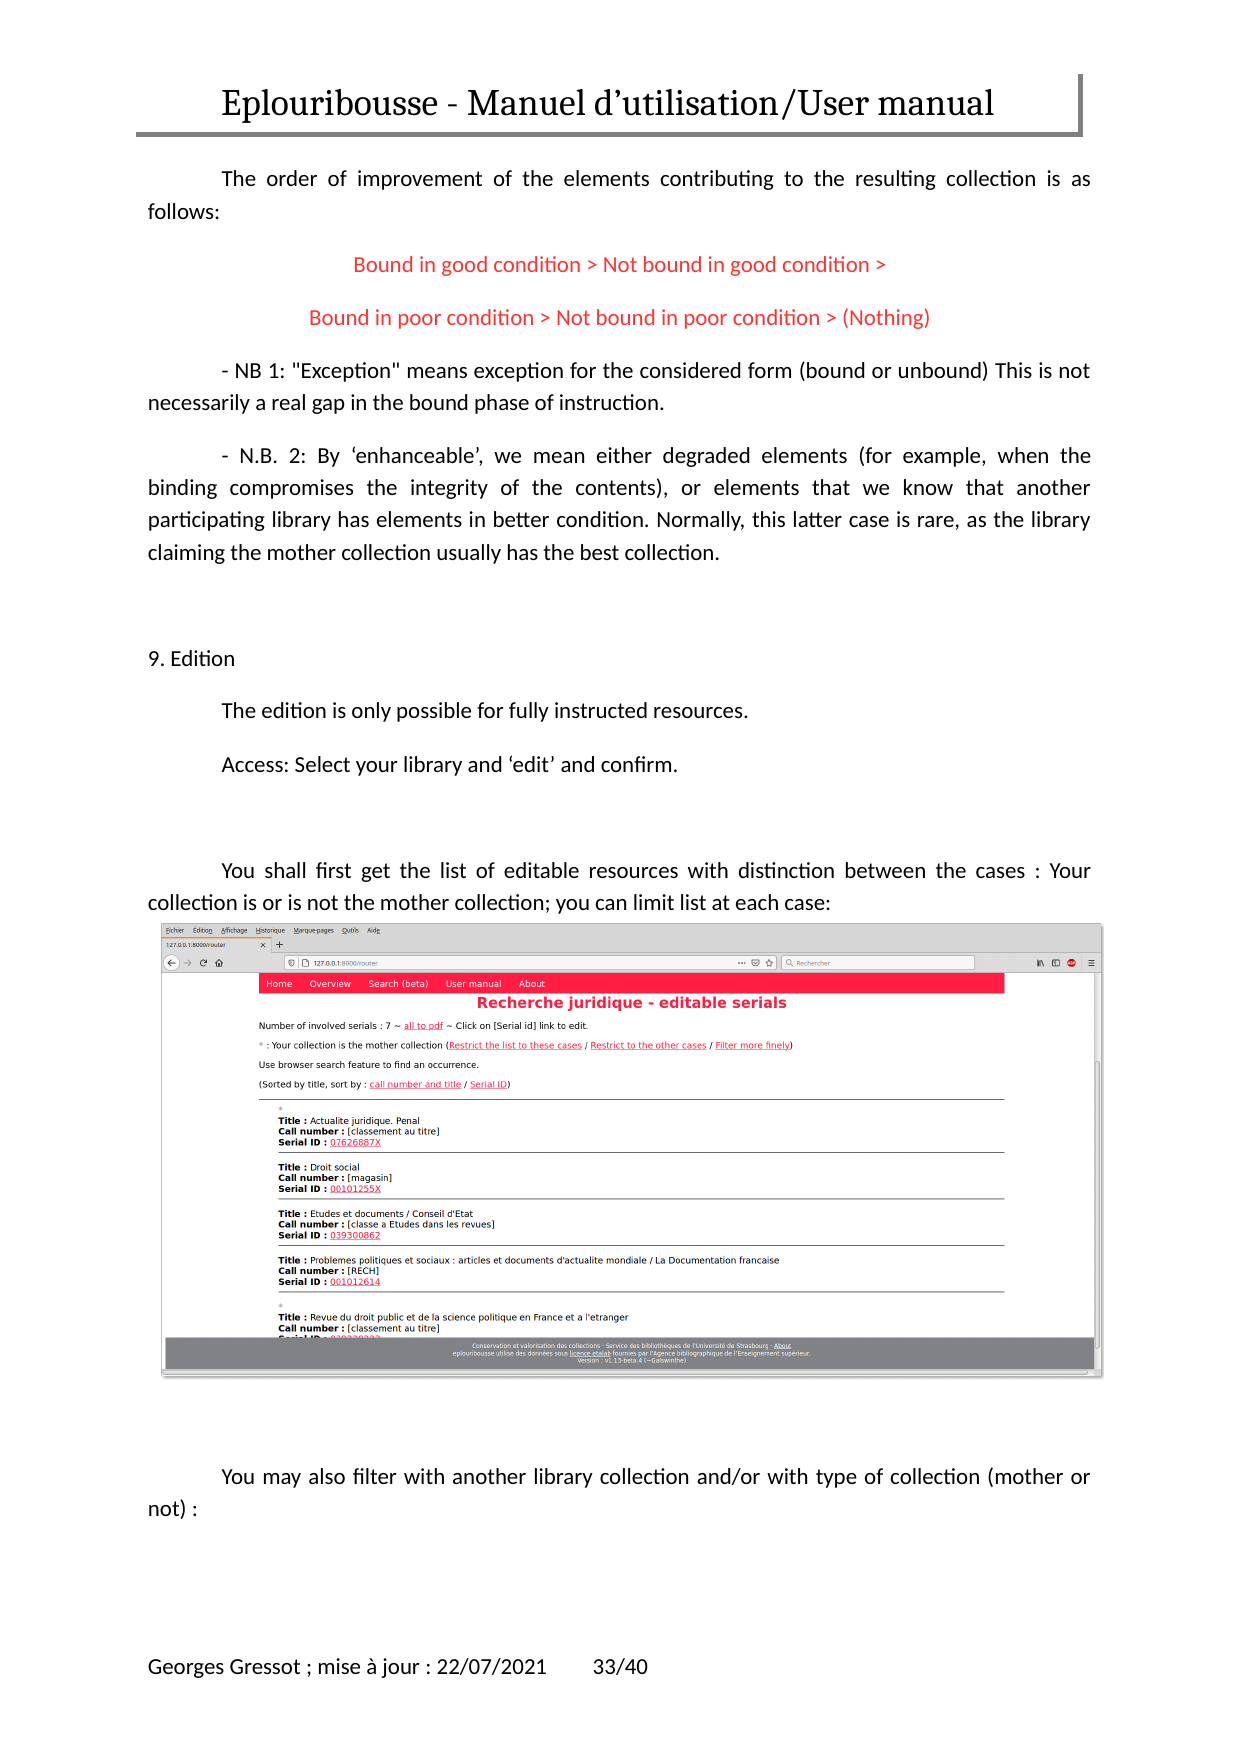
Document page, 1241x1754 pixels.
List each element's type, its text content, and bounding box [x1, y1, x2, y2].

text The order of improvement of the elements contributing to the resulting collection is as follows: [148, 164, 1093, 225]
text You may also filter with another library collection and/or with type of collection (mother or not) : [148, 1462, 1093, 1522]
text You shall first get the list of editable resources with distinction between the cases : Your collection is or is not the mother collection; you can limit list at each case: [148, 856, 1093, 916]
text - N.B. 2: By ‘enhanceable’, we mean either degraded elements (for example, when the binding compromises the integrity of the contents), or elements that we know that another participating library has elements in better condition. Normally, this latter case is rare, as the library claiming the mother collection usually has the best collection. [148, 441, 1093, 566]
text Bound in poor condition > Not bound in poor condition > (Nothing) [148, 303, 1093, 331]
text - NB 1: "Exception" means exception for the considered form (bound or unbound) This is not necessarily a real gap in the bound phase of instruction. [148, 356, 1093, 416]
text Bound in good condition > Not bound in good condition > [148, 250, 1093, 278]
text Access: Select your library and ‘edit’ and confirm. [148, 750, 1093, 778]
text The edition is only possible for fully instructed resources. [148, 697, 1093, 725]
picture [159, 921, 1105, 1380]
text 9. Edition [148, 644, 1093, 672]
